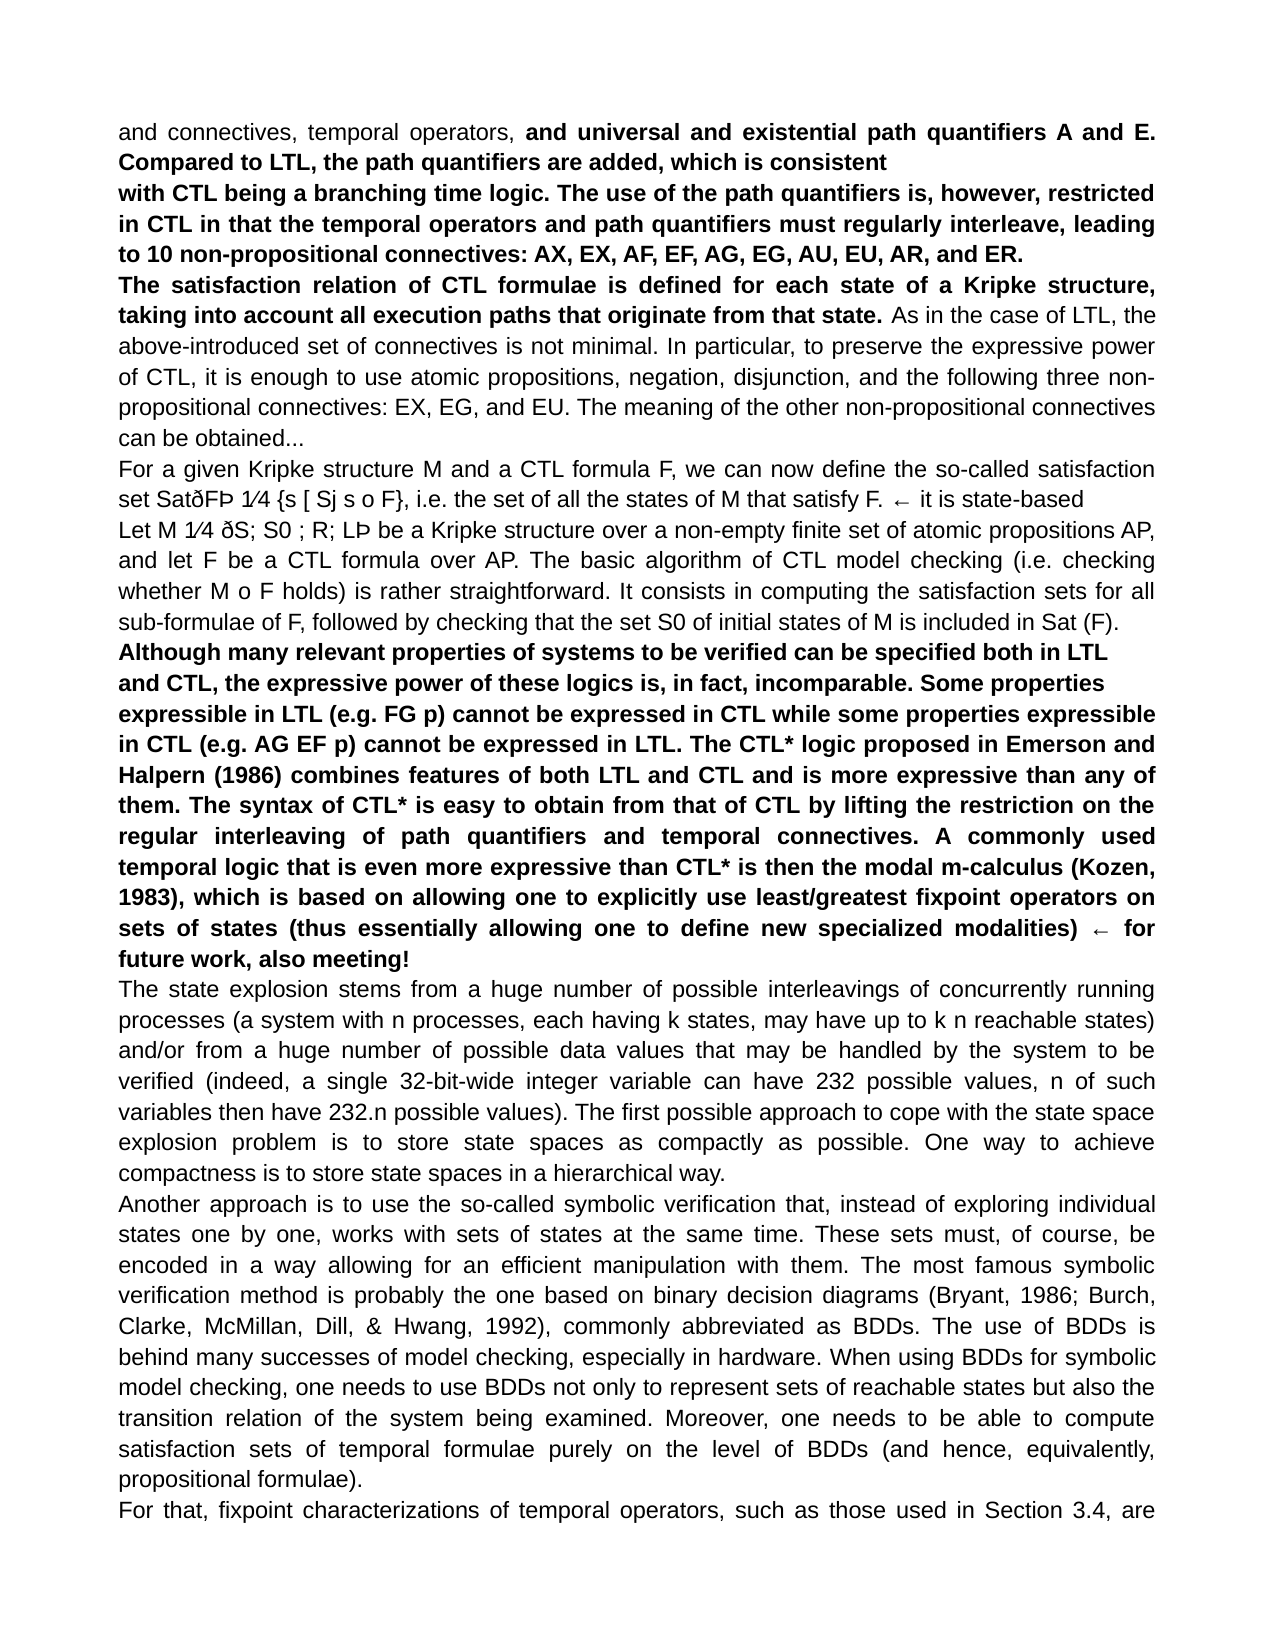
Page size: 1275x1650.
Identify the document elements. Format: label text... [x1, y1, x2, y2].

text and connectives, temporal operators, and universal and existential path quantifiers A and E. Compared to LTL, the path quantifiers are added, which is consistent [118, 118, 1157, 176]
text For that, fixpoint characterizations of temporal operators, such as those used in Section 3.4, are [118, 1496, 1157, 1523]
text Let M 1⁄4 ðS; S0 ; R; LÞ be a Kripke structure over a non-empty finite set of atomic propositions AP, and let F be a CTL formula over AP. The basic algorithm of CTL model checking (i.e. checking whether M o F holds) is rather straightforward. It consists in computing the satisfaction sets for all sub-formulae of F, followed by checking that the set S0 of initial states of M is included in Sat (F). [118, 516, 1157, 635]
text Although many relevant properties of systems to be verified can be specified both in LTL [118, 639, 1157, 666]
text Another approach is to use the so-called symbolic verification that, instead of exploring individual states one by one, works with sets of states at the same time. These sets must, of course, be encoded in a way allowing for an efficient manipulation with them. The most famous symbolic verification method is probably the one based on binary decision diagrams (Bryant, 1986; Burch, Clarke, McMillan, Dill, & Hwang, 1992), commonly abbreviated as BDDs. The use of BDDs is behind many successes of model checking, especially in hardware. When using BDDs for symbolic model checking, one needs to use BDDs not only to represent sets of reachable states but also the transition relation of the system being examined. Moreover, one needs to be able to compute satisfaction sets of temporal formulae purely on the level of BDDs (and hence, equivalently, propositional formulae). [118, 1190, 1157, 1492]
text with CTL being a branching time logic. The use of the path quantifiers is, however, restricted in CTL in that the temporal operators and path quantifiers must regularly interleave, leading to 10 non-propositional connectives: AX, EX, AF, EF, AG, EG, AU, EU, AR, and ER. [118, 179, 1157, 267]
text and CTL, the expressive power of these logics is, in fact, incomparable. Some properties [118, 669, 1157, 696]
text expressible in LTL (e.g. FG p) cannot be expressed in CTL while some properties expressible in CTL (e.g. AG EF p) cannot be expressed in LTL. The CTL* logic proposed in Emerson and Halpern (1986) combines features of both LTL and CTL and is more expressive than any of them. The syntax of CTL* is easy to obtain from that of CTL by lifting the restriction on the regular interleaving of path quantifiers and temporal connectives. A commonly used temporal logic that is even more expressive than CTL* is then the modal m-calculus (Kozen, 1983), which is based on allowing one to explicitly use least/greatest fixpoint operators on sets of states (thus essentially allowing one to define new specialized modalities) ← for future work, also meeting! [118, 700, 1157, 972]
text For a given Kripke structure M and a CTL formula F, we can now define the so-called satisfaction set SatðFÞ 1⁄4 {s [ Sj s o F}, i.e. the set of all the states of M that satisfy F. ← it is state-based [118, 455, 1157, 512]
text The state explosion stems from a huge number of possible interleavings of concurrently running processes (a system with n processes, each having k states, may have up to k n reachable states) and/or from a huge number of possible data values that may be handled by the system to be verified (indeed, a single 32-bit-wide integer variable can have 232 possible values, n of such variables then have 232.n possible values). The first possible approach to cope with the state space explosion problem is to store state spaces as compactly as possible. One way to achieve compactness is to store state spaces in a hierarchical way. [118, 976, 1157, 1186]
text The satisfaction relation of CTL formulae is defined for each state of a Kripke structure, taking into account all execution paths that originate from that state. As in the case of LTL, the above-introduced set of connectives is not minimal. In particular, to preserve the expressive power of CTL, it is enough to use atomic propositions, negation, disjunction, and the following three non-propositional connectives: EX, EG, and EU. The meaning of the other non-propositional connectives can be obtained... [118, 271, 1157, 451]
